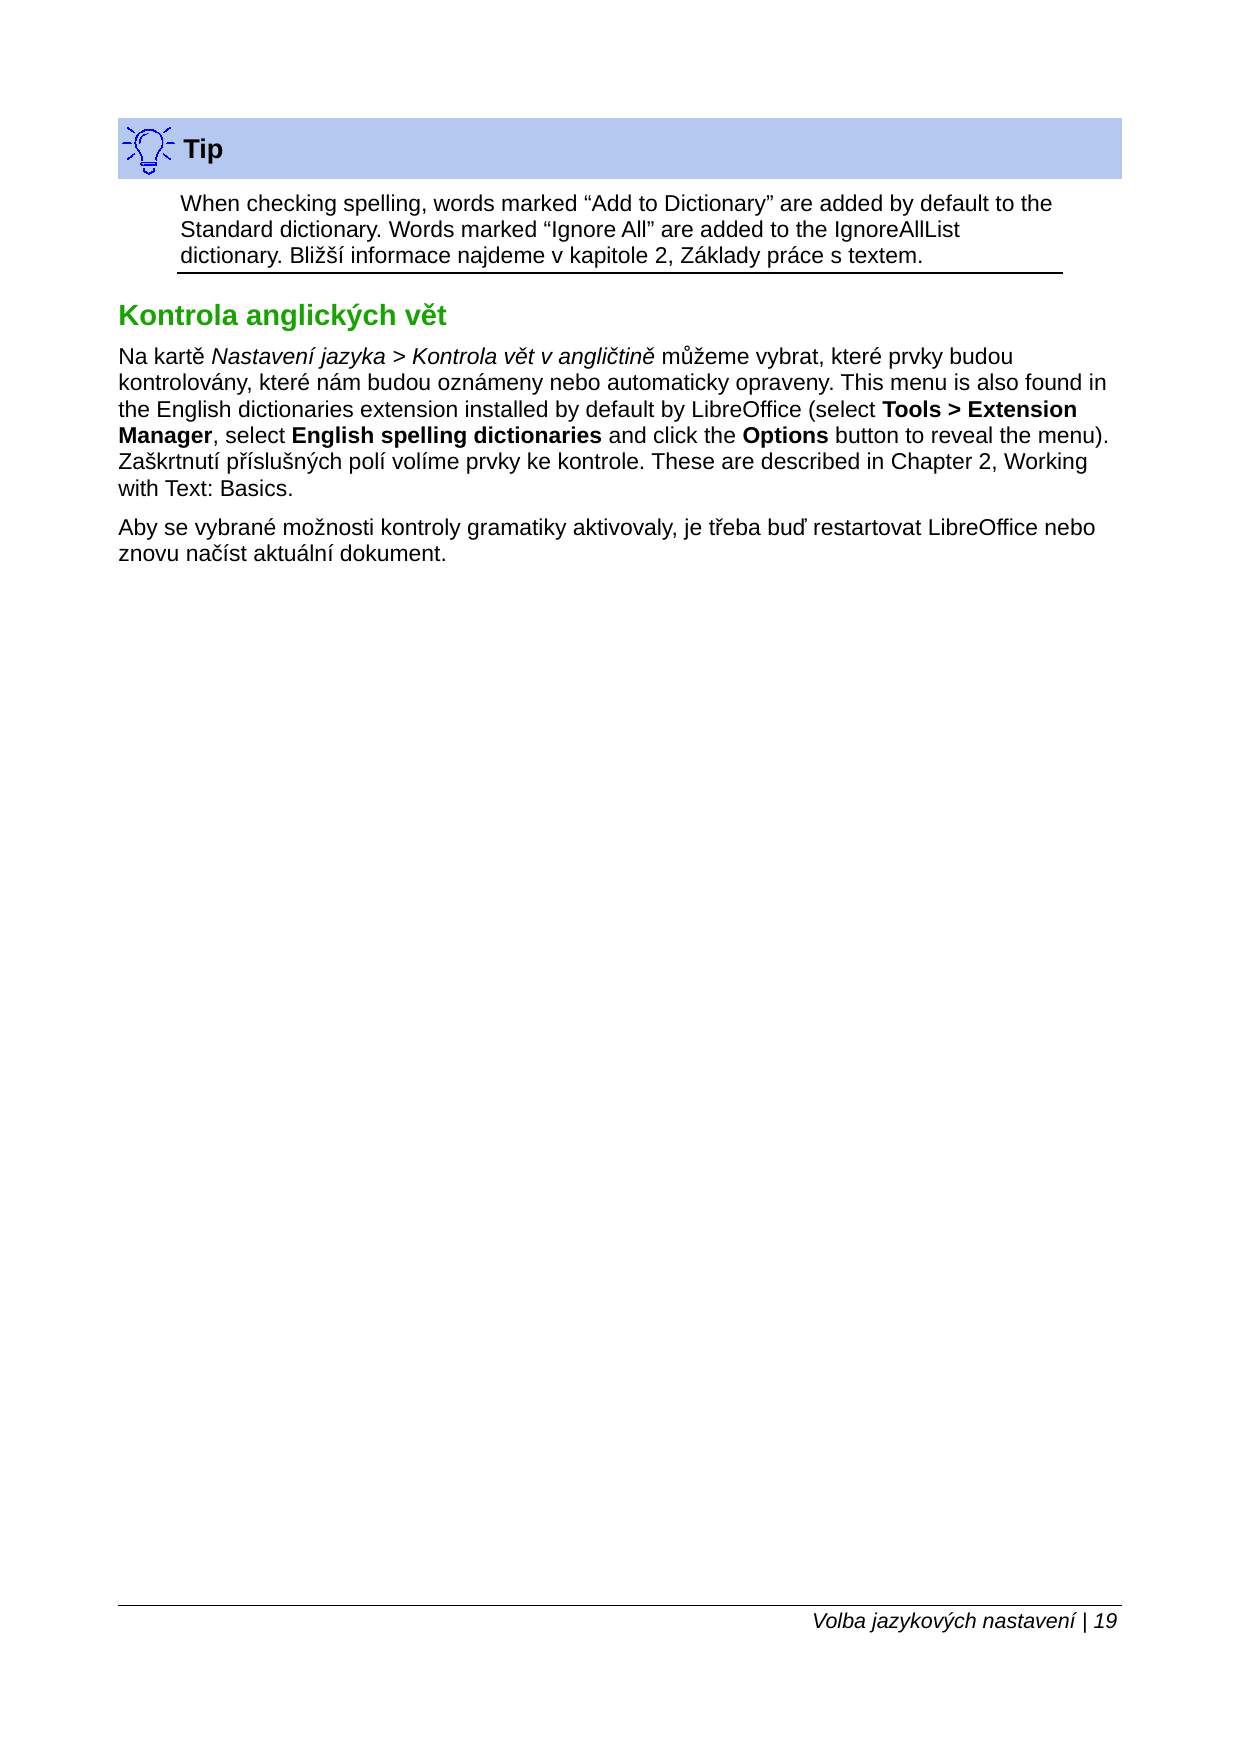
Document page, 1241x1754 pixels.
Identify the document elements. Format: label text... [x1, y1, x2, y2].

text Na kartě Nastavení jazyka > Kontrola vět v angličtině můžeme vybrat, které prvky budou kontrolovány, které nám budou oznámeny nebo automaticky opraveny. This menu is also found in the English dictionaries extension installed by default by LibreOffice (select Tools > Extension Manager, select English spelling dictionaries and click the Options button to reveal the menu). Zaškrtnutí příslušných polí volíme prvky ke kontrole. These are described in Chapter 2, Working with Text: Basics. [118, 343, 1122, 501]
text When checking spelling, words marked “Add to Dictionary” are added by default to the Standard dictionary. Words marked “Ignore All” are added to the IgnoreAllList dictionary. Bližší informace najdeme v kapitole 2, Základy práce s textem. [177, 187, 1063, 272]
subtitle Tip [118, 118, 1122, 179]
text Aby se vybrané možnosti kontroly gramatiky aktivovaly, je třeba buď restartovat LibreOffice nebo znovu načíst aktuální dokument. [118, 513, 1122, 566]
picture [119, 119, 179, 179]
subtitle Kontrola anglických vět [118, 298, 1122, 331]
